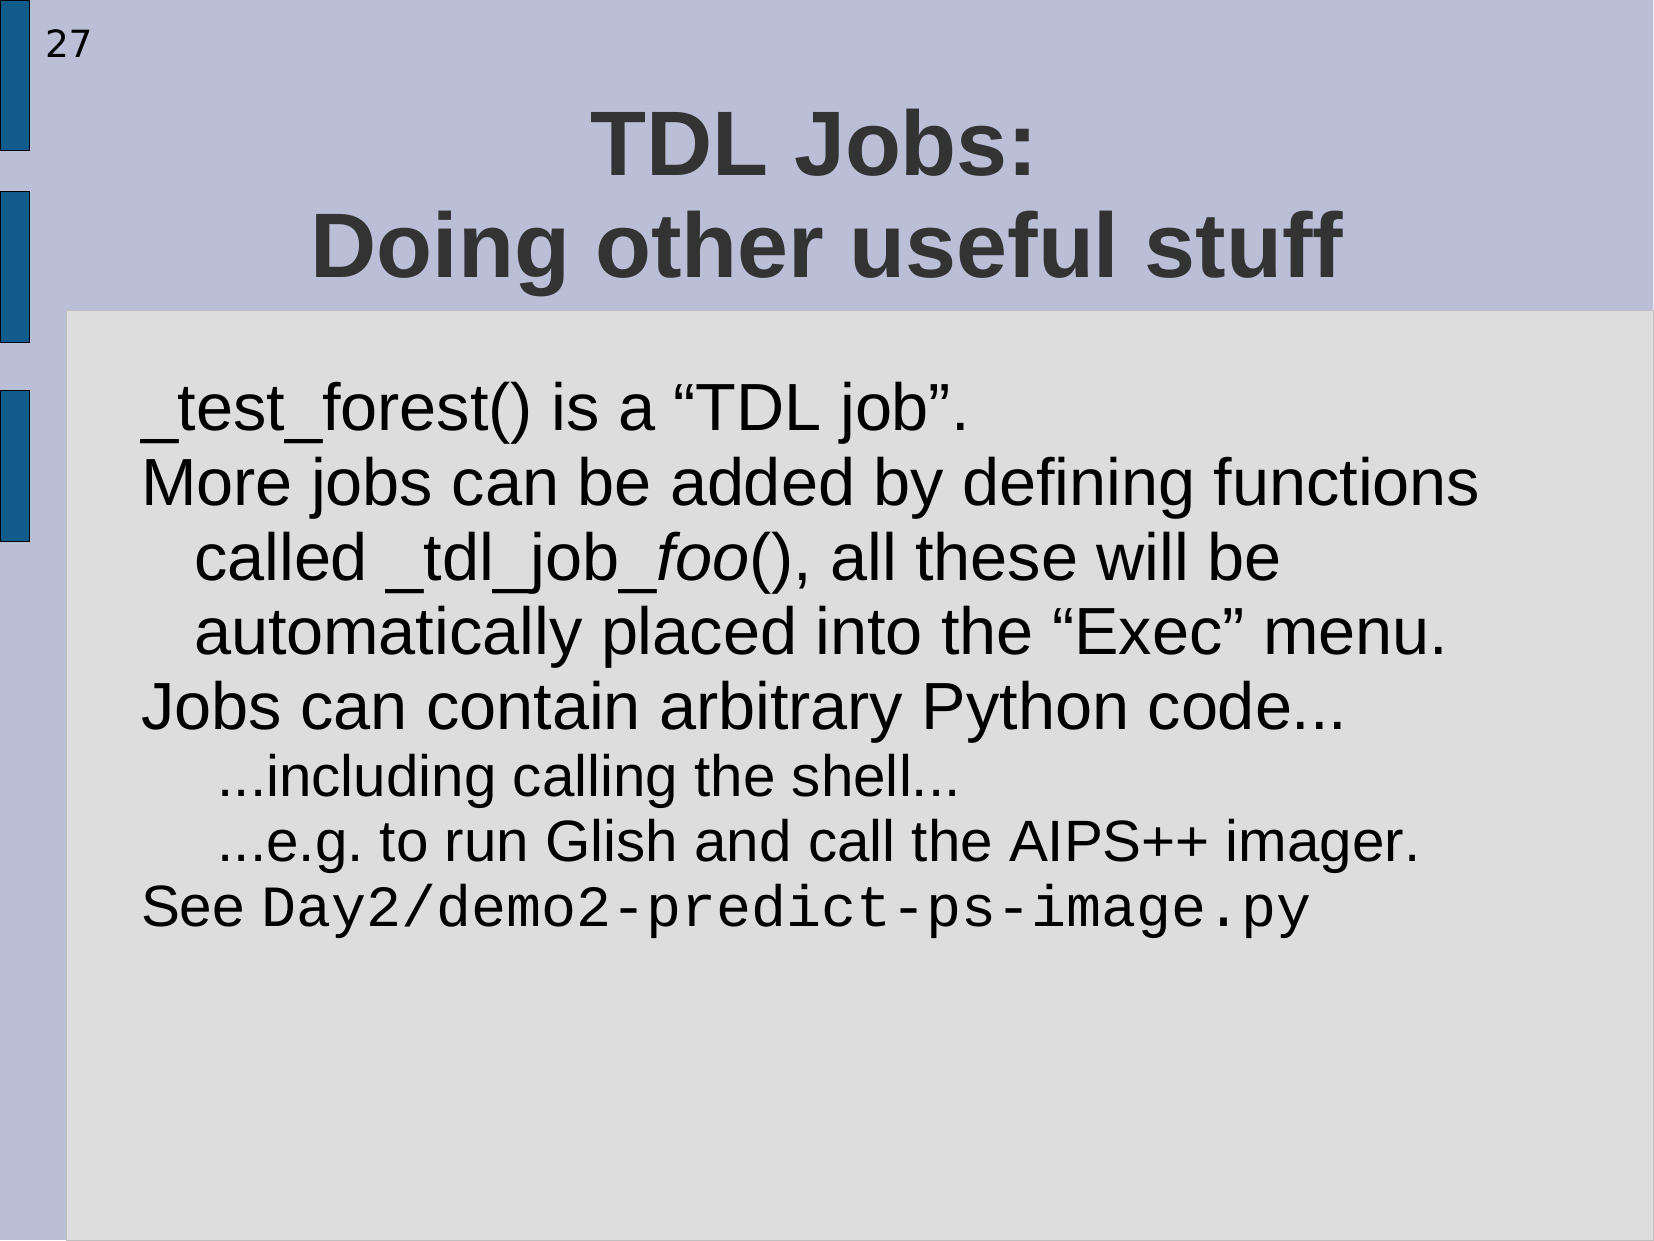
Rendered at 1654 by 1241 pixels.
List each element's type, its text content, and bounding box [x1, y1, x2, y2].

text_box [32, 15, 267, 89]
title TDL Jobs: Doing other useful stuff [121, 87, 1534, 302]
list _test_forest() is a “TDL job”. More jobs can be added by defining functions called _tdl_job_foo(), all these will be automatically placed into the “Exec” menu. Jobs can contain arbitrary Python code... ...including calling the shell... ...e.g. to run Glish and call the AIPS++ imager. See Day2/demo2-predict-ps-image.py [123, 370, 1536, 1186]
